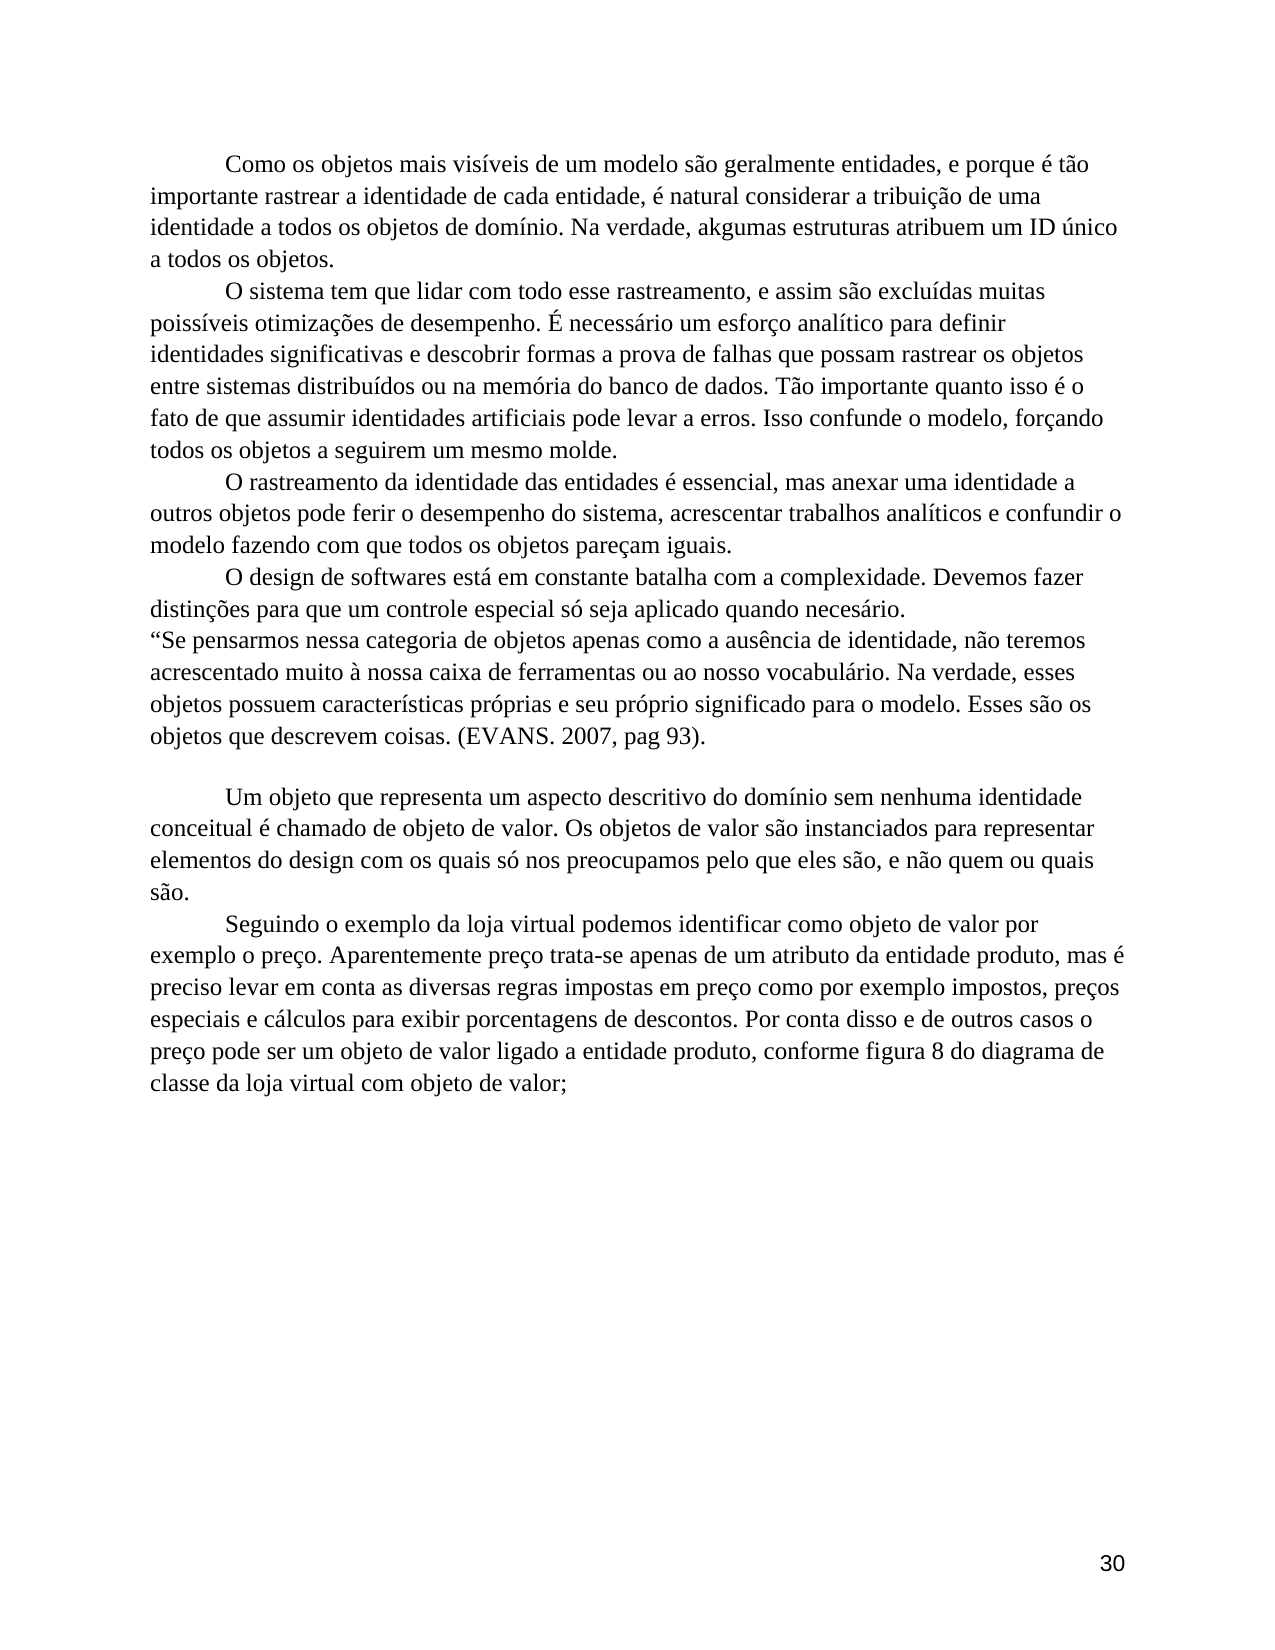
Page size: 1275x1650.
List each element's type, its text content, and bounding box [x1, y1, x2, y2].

text Como os objetos mais visíveis de um modelo são geralmente entidades, e porque é tão importante rastrear a identidade de cada entidade, é natural considerar a tribuição de uma identidade a todos os objetos de domínio. Na verdade, akgumas estruturas atribuem um ID único a todos os objetos. [150, 150, 1125, 273]
text “Se pensarmos nessa categoria de objetos apenas como a ausência de identidade, não teremos acrescentado muito à nossa caixa de ferramentas ou ao nosso vocabulário. Na verdade, esses objetos possuem características próprias e seu próprio significado para o modelo. Esses são os objetos que descrevem coisas. (EVANS. 2007, pag 93). [150, 627, 1125, 749]
text O sistema tem que lidar com todo esse rastreamento, e assim são excluídas muitas poissíveis otimizações de desempenho. É necessário um esforço analítico para definir identidades significativas e descobrir formas a prova de falhas que possam rastrear os objetos entre sistemas distribuídos ou na memória do banco de dados. Tão importante quanto isso é o fato de que assumir identidades artificiais pode levar a erros. Isso confunde o modelo, forçando todos os objetos a seguirem um mesmo molde. [150, 277, 1125, 464]
text Um objeto que representa um aspecto descritivo do domínio sem nenhuma identidade conceitual é chamado de objeto de valor. Os objetos de valor são instanciados para representar elementos do design com os quais só nos preocupamos pelo que eles são, e não quem ou quais são. [150, 783, 1125, 906]
text O design de softwares está em constante batalha com a complexidade. Devemos fazer distinções para que um controle especial só seja aplicado quando necesário. [150, 563, 1125, 622]
text O rastreamento da identidade das entidades é essencial, mas anexar uma identidade a outros objetos pode ferir o desempenho do sistema, acrescentar trabalhos analíticos e confundir o modelo fazendo com que todos os objetos pareçam iguais. [150, 468, 1125, 559]
text Seguindo o exemplo da loja virtual podemos identificar como objeto de valor por exemplo o preço. Aparentemente preço trata-se apenas de um atributo da entidade produto, mas é preciso levar em conta as diversas regras impostas em preço como por exemplo impostos, preços especiais e cálculos para exibir porcentagens de descontos. Por conta disso e de outros casos o preço pode ser um objeto de valor ligado a entidade produto, conforme figura 8 do diagrama de classe da loja virtual com objeto de valor; [150, 910, 1125, 1096]
